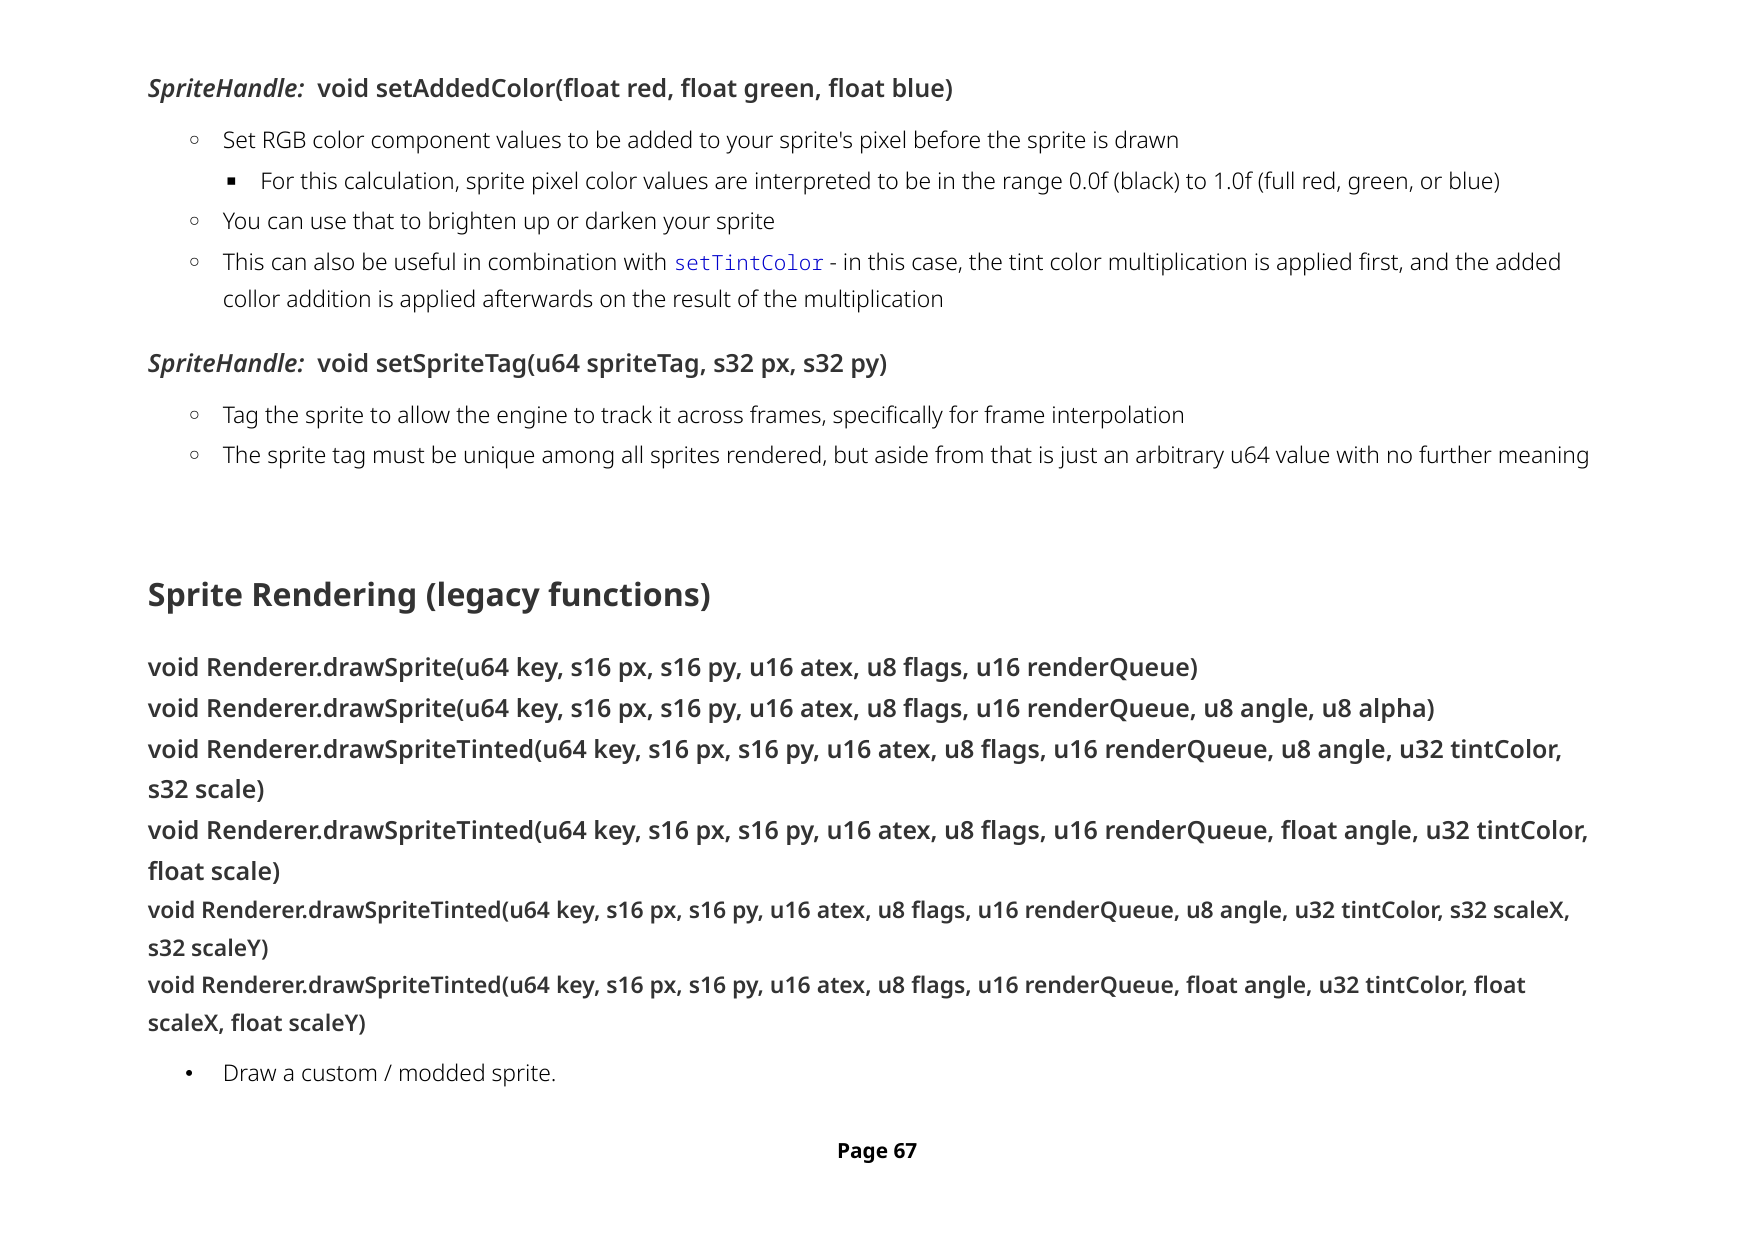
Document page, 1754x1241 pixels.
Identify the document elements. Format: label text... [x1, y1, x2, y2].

subtitle SpriteHandle: void setSpriteTag(u64 spriteTag, s32 px, s32 py) [148, 345, 1606, 379]
list Draw a custom / modded sprite. [185, 1057, 1606, 1088]
list The sprite tag must be unique among all sprites rendered, but aside from that is just an arbitrary u64 value with no further meaning [185, 439, 1606, 470]
subtitle Sprite Rendering (legacy functions) [148, 572, 1606, 616]
list Set RGB color component values to be added to your sprite's pixel before the sprite is drawn [185, 124, 1606, 155]
subtitle void Renderer.drawSprite(u64 key, s16 px, s16 py, u16 atex, u8 flags, u16 renderQueue) void Renderer.drawSprite(u64 key, s16 px, s16 py, u16 atex, u8 flags, u16 renderQueue, u8 angle, u8 alpha) void Renderer.drawSpriteTinted(u64 key, s16 px, s16 py, u16 atex, u8 flags, u16 renderQueue, u8 angle, u32 tintColor, s32 scale) void Renderer.drawSpriteTinted(u64 key, s16 px, s16 py, u16 atex, u8 flags, u16 renderQueue, float angle, u32 tintColor, float scale) void Renderer.drawSpriteTinted(u64 key, s16 px, s16 py, u16 atex, u8 flags, u16 renderQueue, u8 angle, u32 tintColor, s32 scaleX, s32 scaleY) void Renderer.drawSpriteTinted(u64 key, s16 px, s16 py, u16 atex, u8 flags, u16 renderQueue, float angle, u32 tintColor, float scaleX, float scaleY) [148, 649, 1606, 1038]
list For this calculation, sprite pixel color values are interpreted to be in the range 0.0f (black) to 1.0f (full red, green, or blue) [223, 164, 1606, 196]
list Tag the sprite to allow the engine to track it across frames, specifically for frame interpolation [185, 399, 1606, 430]
list This can also be useful in combination with setTintColor - in this case, the tint color multiplication is applied first, and the added collor addition is applied afterwards on the result of the multiplication [185, 245, 1606, 314]
subtitle SpriteHandle: void setAddedColor(float red, float green, float blue) [148, 71, 1606, 105]
list You can use that to brighten up or darken your sprite [185, 205, 1606, 236]
